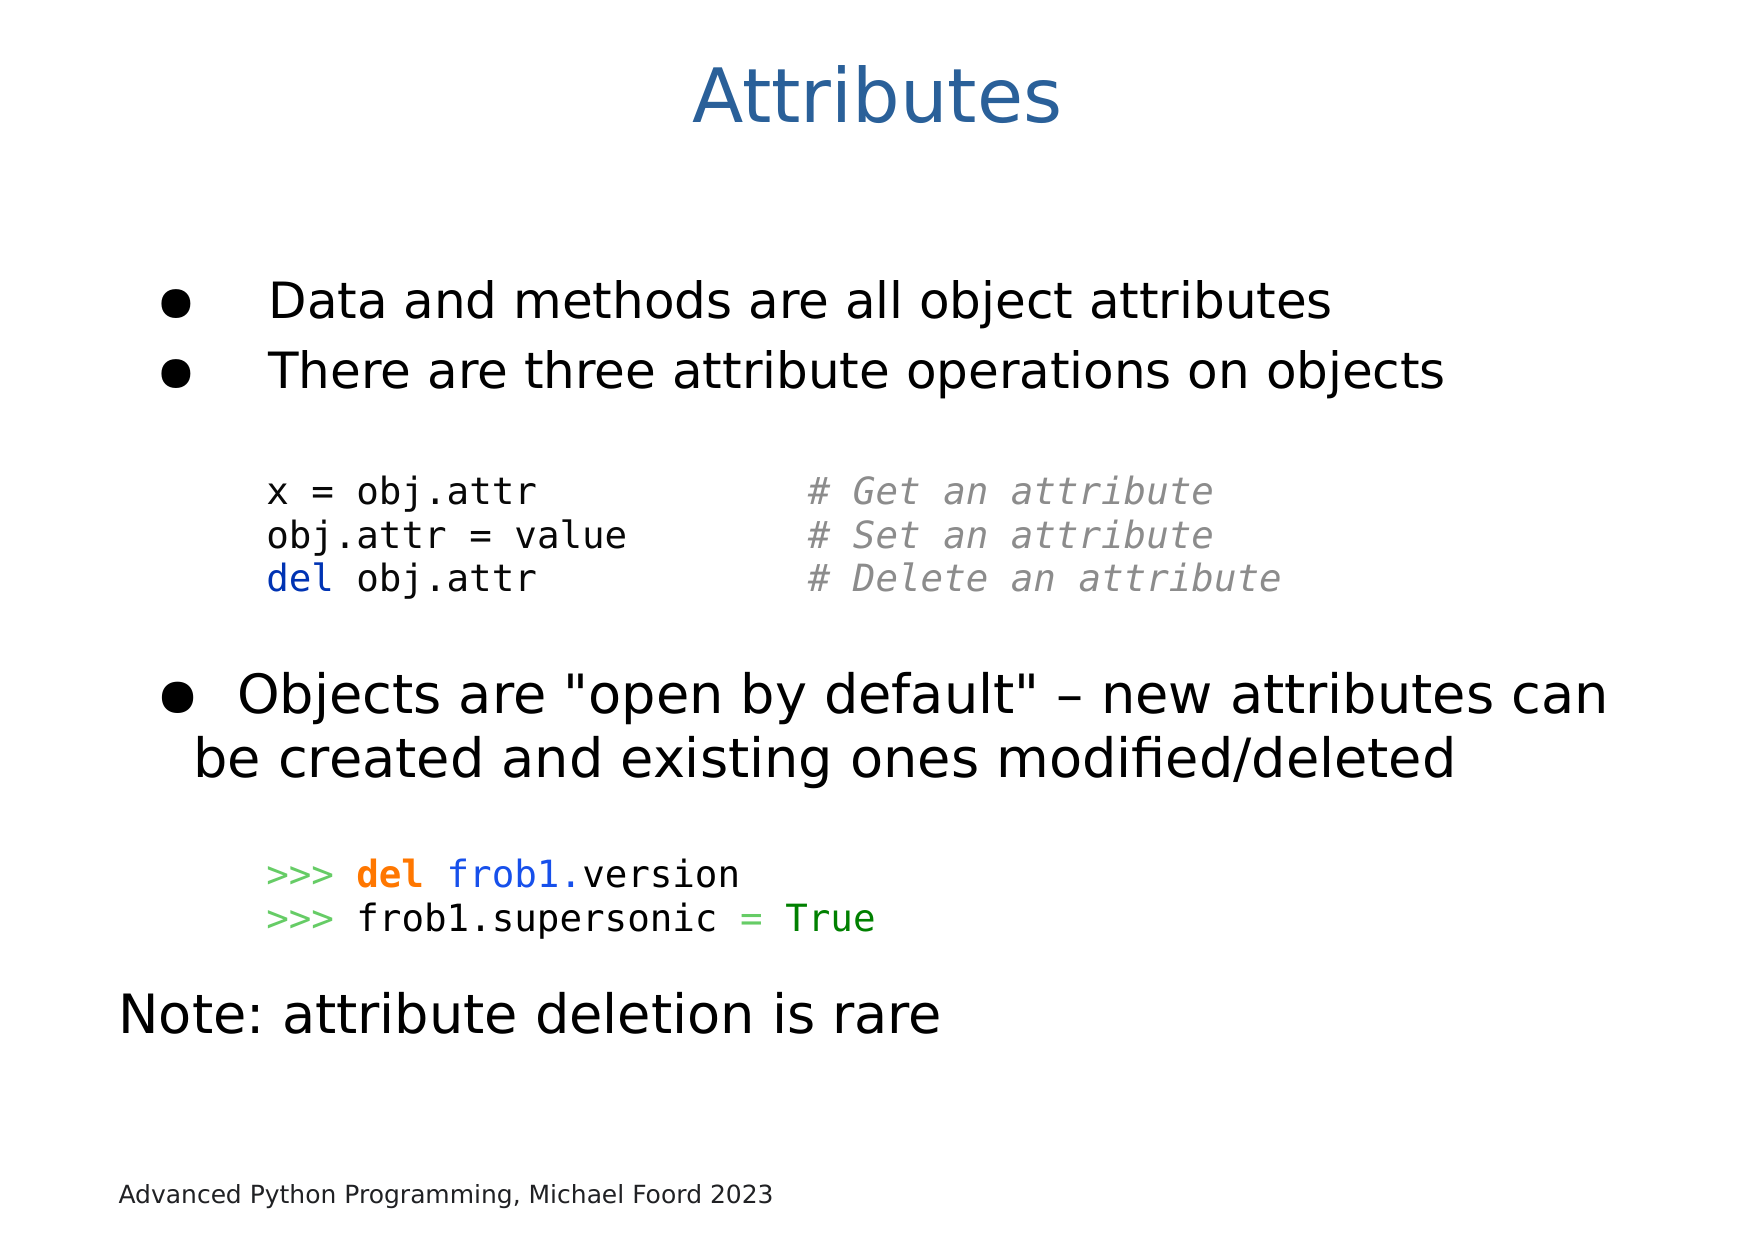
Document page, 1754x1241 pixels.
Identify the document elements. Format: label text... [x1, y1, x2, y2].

text Note: attribute deletion is rare [118, 984, 1636, 1047]
text >>> frob1.supersonic = True [266, 896, 1636, 940]
text Attributes [118, 53, 1636, 140]
list Data and methods are all object attributes [156, 272, 1636, 331]
text >>> del frob1.version [266, 853, 1636, 896]
text x = obj.attr # Get an attribute obj.attr = value # Set an attribute del obj.attr # Delete an attribute [266, 470, 1636, 601]
list Objects are "open by default" – new attributes can be created and existing ones modified/deleted [156, 664, 1636, 790]
list There are three attribute operations on objects [156, 342, 1636, 401]
